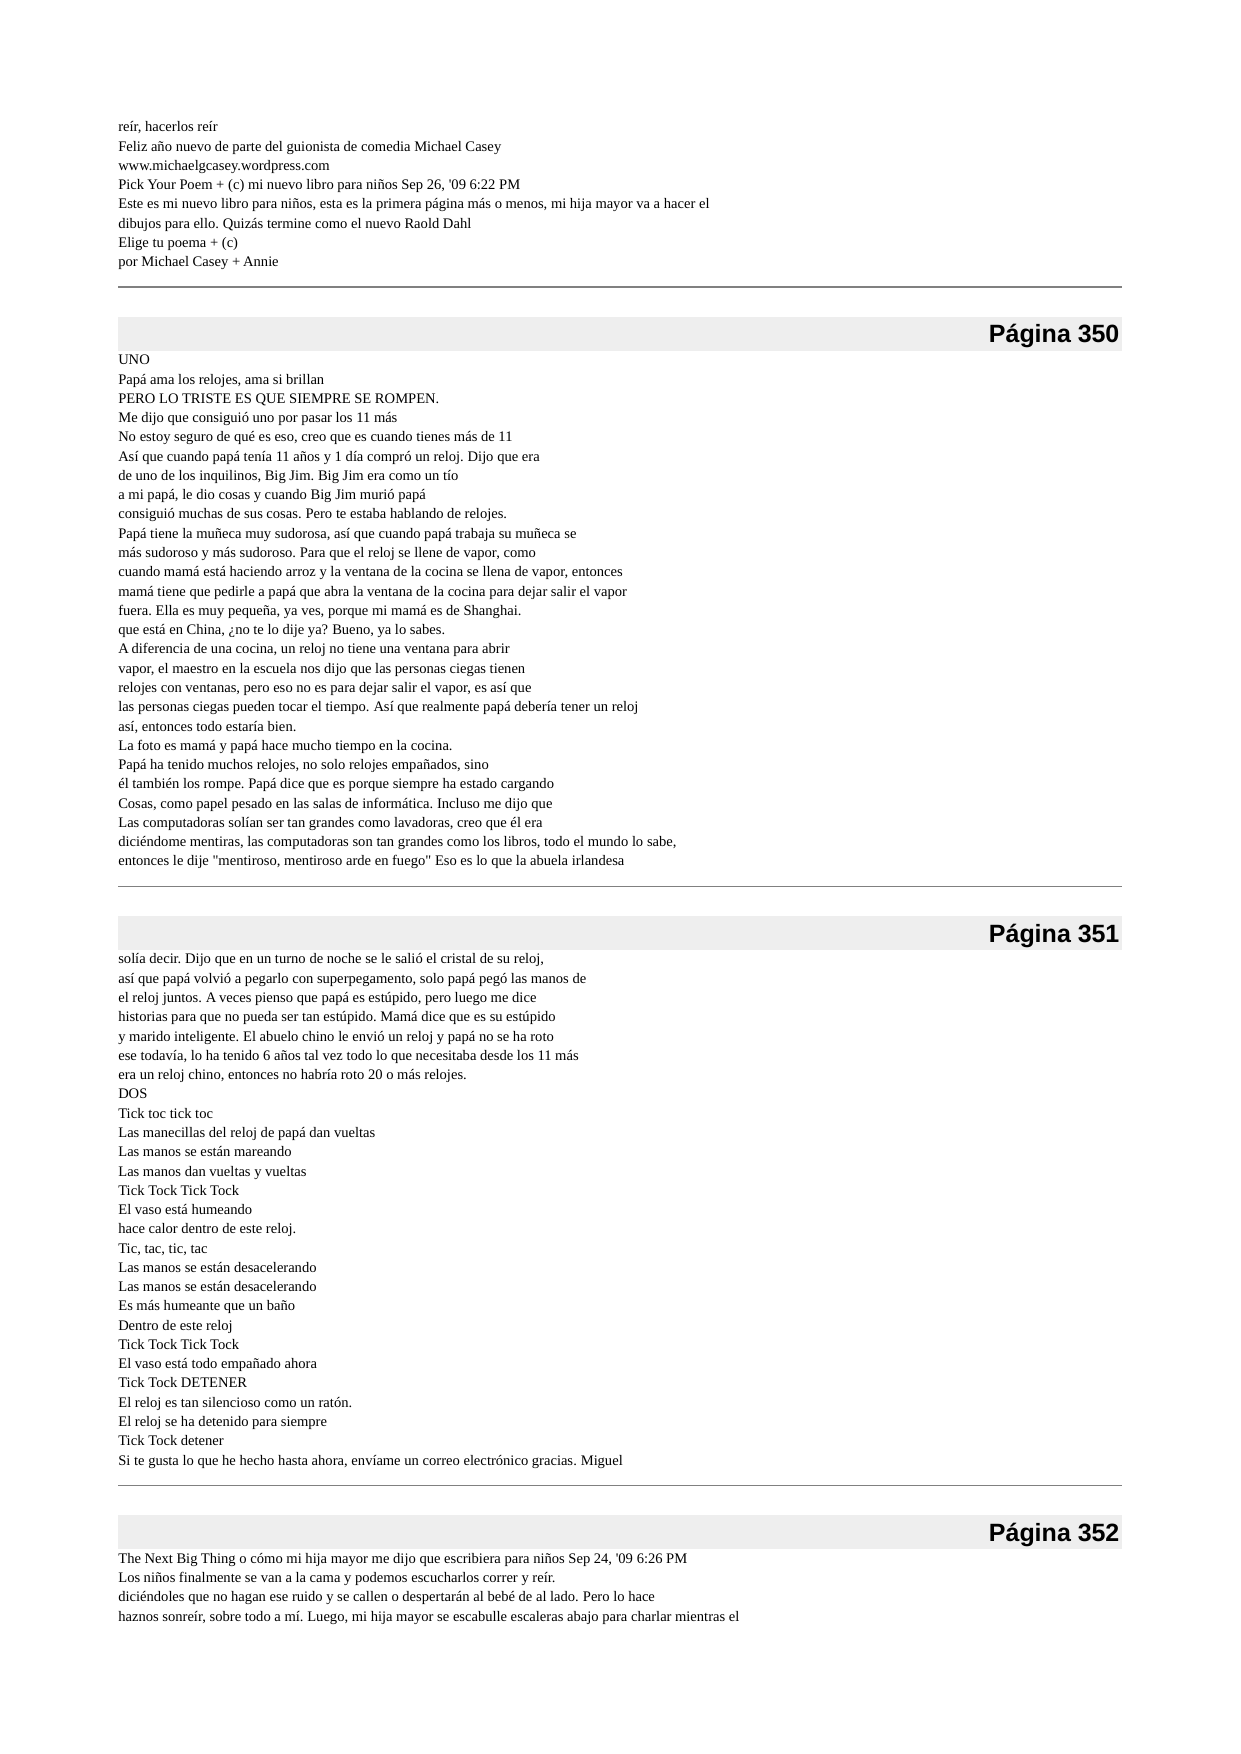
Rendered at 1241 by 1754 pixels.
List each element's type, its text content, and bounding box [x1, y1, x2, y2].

text Me dijo que consiguió uno por pasar los 11 más [118, 409, 1122, 426]
text The Next Big Thing o cómo mi hija mayor me dijo que escribiera para niños Sep 24, '09 6:26 PM [118, 1549, 1122, 1566]
text diciéndoles que no hagan ese ruido y se callen o despertarán al bebé de al lado. Pero lo hace [118, 1588, 1122, 1605]
text a mi papá, le dio cosas y cuando Big Jim murió papá [118, 486, 1122, 503]
text así, entonces todo estaría bien. [118, 717, 1122, 734]
text Dentro de este reloj [118, 1316, 1122, 1333]
text de uno de los inquilinos, Big Jim. Big Jim era como un tío [118, 467, 1122, 483]
text dibujos para ello. Quizás termine como el nuevo Raold Dahl [118, 214, 1122, 231]
text Papá ama los relojes, ama si brillan [118, 370, 1122, 387]
text Las manos se están desacelerando [118, 1259, 1122, 1275]
text solía decir. Dijo que en un turno de noche se le salió el cristal de su reloj, [118, 950, 1122, 967]
text El vaso está todo empañado ahora [118, 1355, 1122, 1372]
text diciéndome mentiras, las computadoras son tan grandes como los libros, todo el mundo lo sabe, [118, 833, 1122, 850]
text Así que cuando papá tenía 11 años y 1 día compró un reloj. Dijo que era [118, 447, 1122, 464]
text así que papá volvió a pegarlo con superpegamento, solo papá pegó las manos de [118, 969, 1122, 986]
text Los niños finalmente se van a la cama y podemos escucharlos correr y reír. [118, 1569, 1122, 1586]
text La foto es mamá y papá hace mucho tiempo en la cocina. [118, 737, 1122, 753]
text El reloj es tan silencioso como un ratón. [118, 1393, 1122, 1410]
text A diferencia de una cocina, un reloj no tiene una ventana para abrir [118, 640, 1122, 657]
text El vaso está humeando [118, 1201, 1122, 1218]
text Feliz año nuevo de parte del guionista de comedia Michael Casey [118, 137, 1122, 154]
text cuando mamá está haciendo arroz y la ventana de la cocina se llena de vapor, entonces [118, 563, 1122, 580]
text PERO LO TRISTE ES QUE SIEMPRE SE ROMPEN. [118, 390, 1122, 406]
text Este es mi nuevo libro para niños, esta es la primera página más o menos, mi hija mayor va a hacer el [118, 195, 1122, 212]
text Tic, tac, tic, tac [118, 1239, 1122, 1256]
text más sudoroso y más sudoroso. Para que el reloj se llene de vapor, como [118, 544, 1122, 561]
text Papá ha tenido muchos relojes, no solo relojes empañados, sino [118, 756, 1122, 773]
table_header Página 352 [118, 1515, 1122, 1549]
text Cosas, como papel pesado en las salas de informática. Incluso me dijo que [118, 794, 1122, 811]
text Tick ​​toc tick toc [118, 1104, 1122, 1121]
text www.michaelgcasey.wordpress.com [118, 157, 1122, 173]
table_header Página 350 [118, 317, 1122, 351]
text por Michael Casey + Annie [118, 253, 1122, 270]
text Pick Your Poem + (c) mi nuevo libro para niños Sep 26, '09 6:22 PM [118, 176, 1122, 193]
text El reloj se ha detenido para siempre [118, 1413, 1122, 1429]
text ese todavía, lo ha tenido 6 años tal vez todo lo que necesitaba desde los 11 más [118, 1047, 1122, 1063]
text No estoy seguro de qué es eso, creo que es cuando tienes más de 11 [118, 428, 1122, 445]
text el reloj juntos. A veces pienso que papá es estúpido, pero luego me dice [118, 989, 1122, 1006]
text Tick ​​Tock DETENER [118, 1374, 1122, 1391]
text vapor, el maestro en la escuela nos dijo que las personas ciegas tienen [118, 659, 1122, 676]
text Tick ​​Tock Tick Tock [118, 1182, 1122, 1198]
text Las manos dan vueltas y vueltas [118, 1162, 1122, 1179]
text hace calor dentro de este reloj. [118, 1220, 1122, 1237]
text reír, hacerlos reír [118, 118, 1122, 135]
text mamá tiene que pedirle a papá que abra la ventana de la cocina para dejar salir el vapor [118, 582, 1122, 599]
text Las manos se están mareando [118, 1143, 1122, 1160]
text Elige tu poema + (c) [118, 234, 1122, 251]
text y marido inteligente. El abuelo chino le envió un reloj y papá no se ha roto [118, 1027, 1122, 1044]
text Tick ​​Tock Tick Tock [118, 1336, 1122, 1352]
text fuera. Ella es muy pequeña, ya ves, porque mi mamá es de Shanghai. [118, 602, 1122, 618]
text consiguió muchas de sus cosas. Pero te estaba hablando de relojes. [118, 505, 1122, 522]
text haznos sonreír, sobre todo a mí. Luego, mi hija mayor se escabulle escaleras abajo para charlar mientras el [118, 1607, 1122, 1624]
text relojes con ventanas, pero eso no es para dejar salir el vapor, es así que [118, 679, 1122, 696]
text que está en China, ¿no te lo dije ya? Bueno, ya lo sabes. [118, 621, 1122, 638]
text DOS [118, 1085, 1122, 1102]
text Las manos se están desacelerando [118, 1278, 1122, 1295]
text UNO [118, 351, 1122, 368]
table_header Página 351 [118, 916, 1122, 950]
text Las computadoras solían ser tan grandes como lavadoras, creo que él era [118, 814, 1122, 830]
text Es más humeante que un baño [118, 1297, 1122, 1314]
text las personas ciegas pueden tocar el tiempo. Así que realmente papá debería tener un reloj [118, 698, 1122, 715]
text él también los rompe. Papá dice que es porque siempre ha estado cargando [118, 775, 1122, 792]
text historias para que no pueda ser tan estúpido. Mamá dice que es su estúpido [118, 1008, 1122, 1025]
text Papá tiene la muñeca muy sudorosa, así que cuando papá trabaja su muñeca se [118, 524, 1122, 541]
text Las manecillas del reloj de papá dan vueltas [118, 1124, 1122, 1141]
text entonces le dije "mentiroso, mentiroso arde en fuego" Eso es lo que la abuela irlandesa [118, 852, 1122, 869]
text Tick ​​Tock detener [118, 1432, 1122, 1449]
text Si te gusta lo que he hecho hasta ahora, envíame un correo electrónico gracias. Miguel [118, 1451, 1122, 1468]
text era un reloj chino, entonces no habría roto 20 o más relojes. [118, 1066, 1122, 1083]
